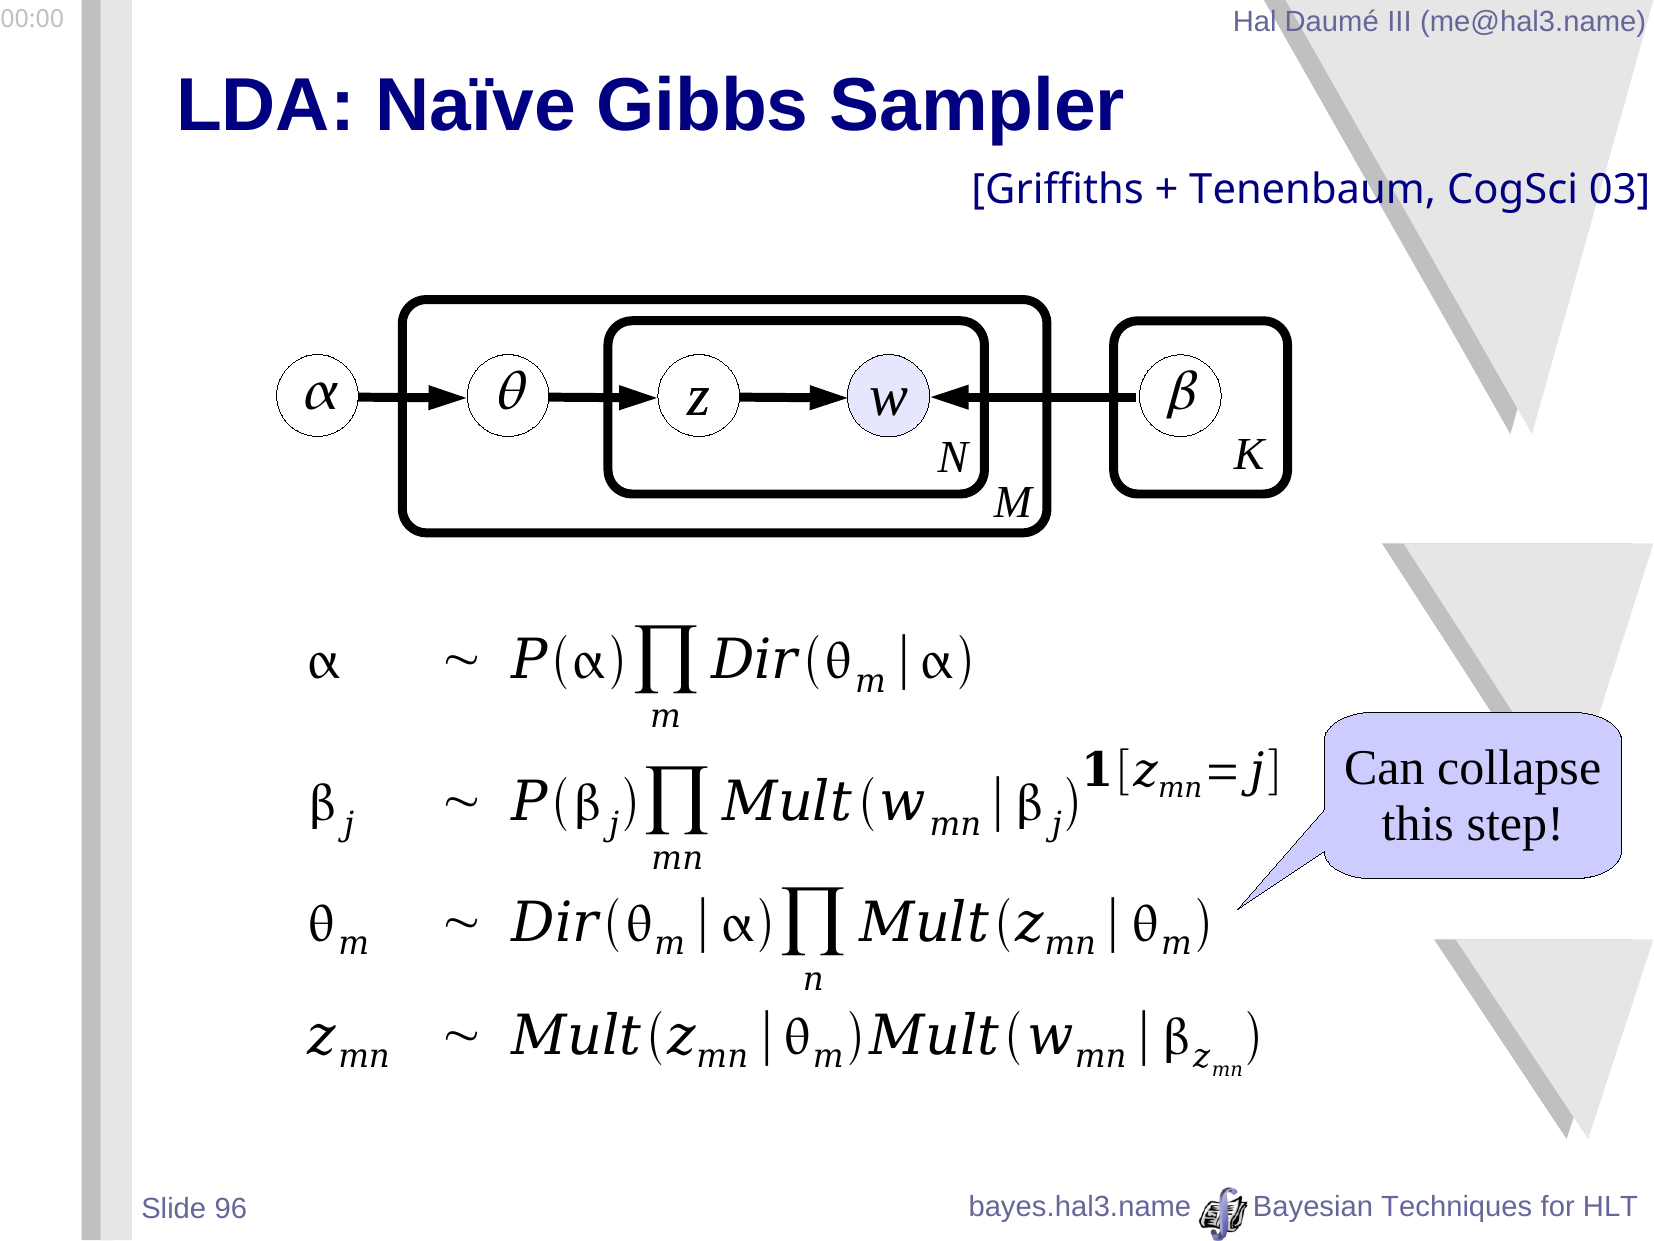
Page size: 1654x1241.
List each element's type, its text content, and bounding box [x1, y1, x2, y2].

chart [301, 616, 1286, 1082]
text_box  [276, 354, 359, 437]
text_box  [467, 354, 549, 437]
text_box N [937, 432, 975, 489]
title LDA: Naïve Gibbs Sampler [176, 44, 1509, 166]
text_box w [847, 354, 930, 437]
text_box M [993, 476, 1042, 528]
text_box Can collapse this step! [1237, 712, 1622, 910]
text_box K [1233, 428, 1282, 488]
text_box  [1139, 354, 1222, 437]
picture [1198, 1186, 1248, 1241]
text_box z [657, 354, 740, 437]
text_box [Griffiths + Tenenbaum, CogSci 03] [971, 158, 1625, 226]
